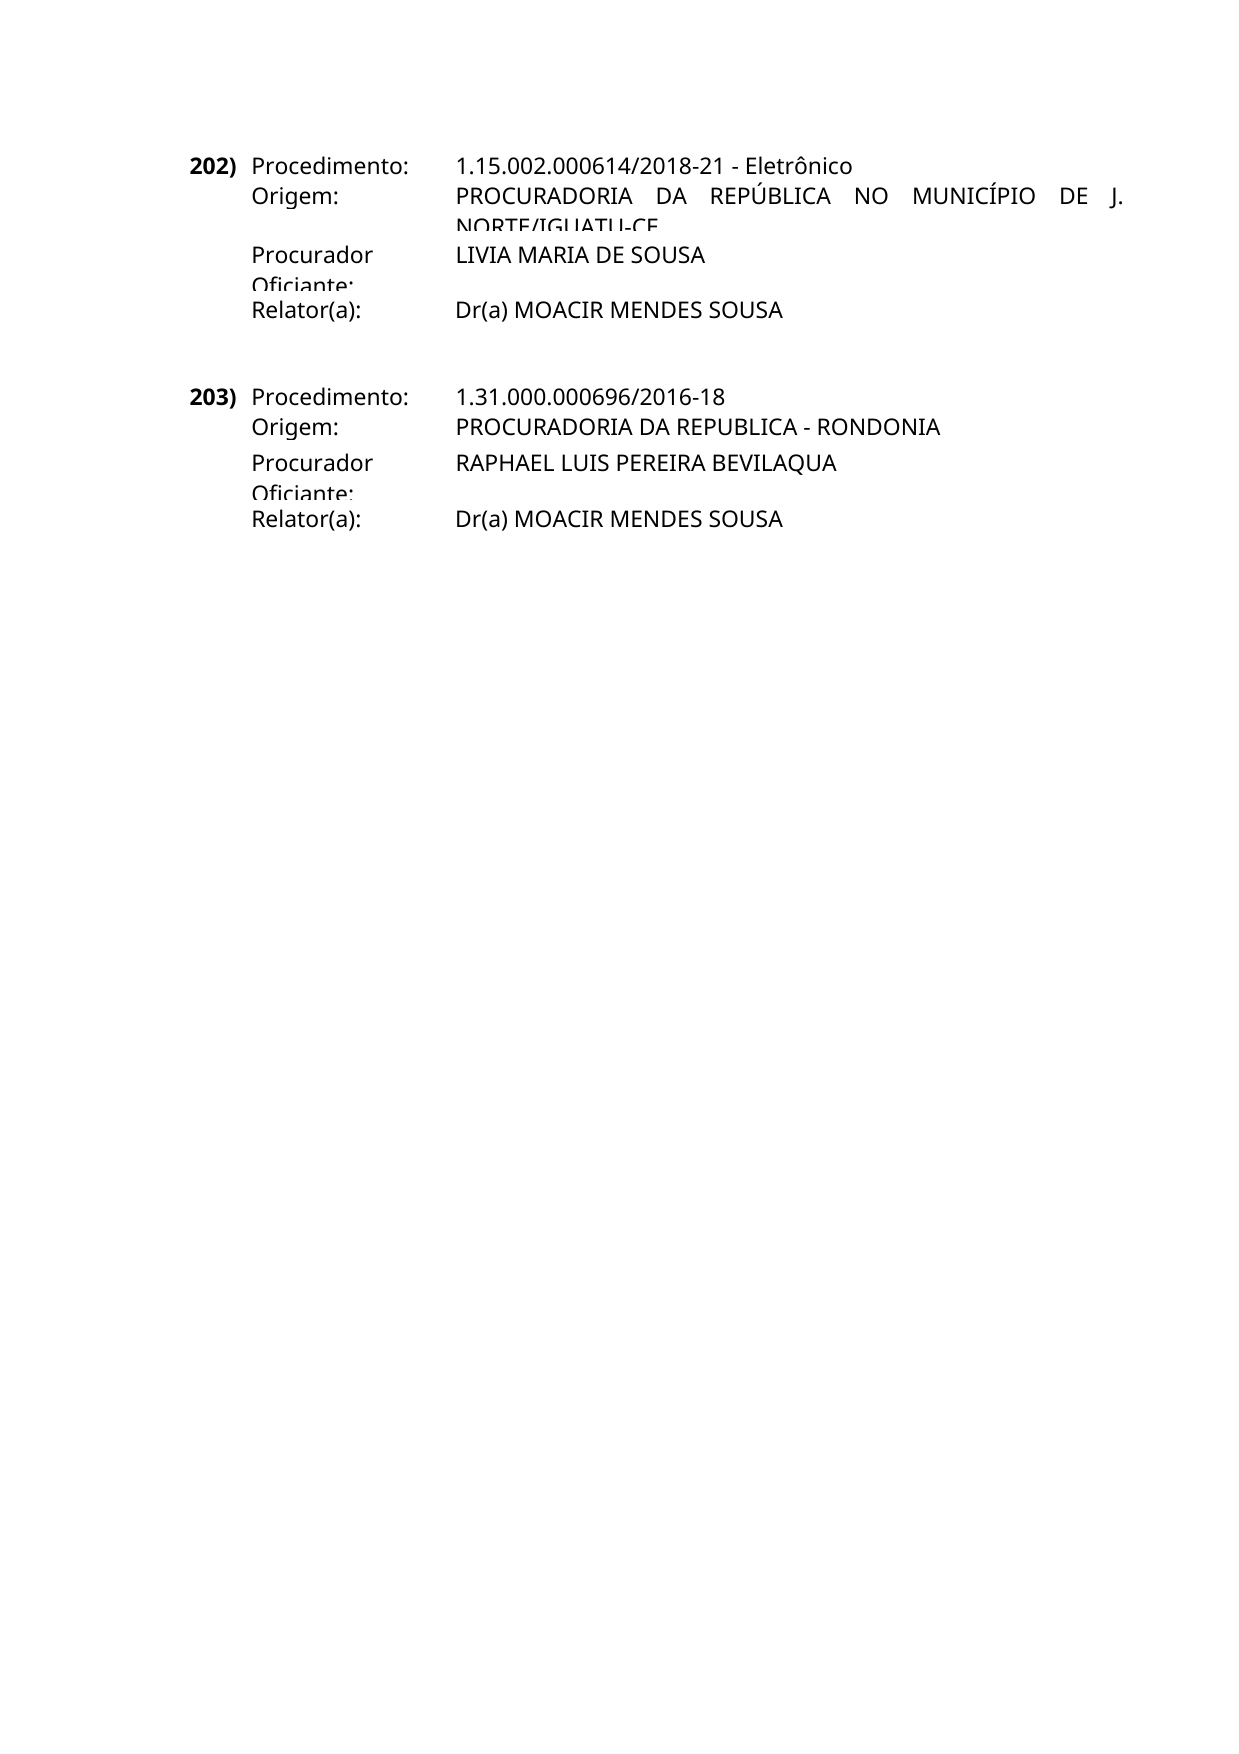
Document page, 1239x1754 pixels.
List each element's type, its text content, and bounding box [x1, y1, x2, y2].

table_header Dr(a) MOACIR MENDES SOUSA [455, 503, 1122, 531]
table_header [0, 0, 189, 150]
table_cell [189, 239, 251, 289]
table_cell [189, 231, 251, 238]
table_cell Procedimento: [251, 150, 455, 178]
table_cell [1125, 231, 1239, 238]
table_cell [0, 239, 189, 289]
table_cell [1125, 150, 1239, 178]
table_cell [0, 180, 189, 208]
table_header [189, 0, 251, 150]
table_cell [0, 411, 189, 439]
table_cell [251, 231, 455, 238]
table_cell [0, 150, 189, 178]
table_header Dr(a) MOACIR MENDES SOUSA [455, 294, 1122, 323]
table_cell [1125, 180, 1239, 208]
table_cell [0, 503, 189, 533]
table_cell 203) [189, 381, 251, 409]
table_cell [1125, 294, 1239, 324]
table_header Relator(a): [251, 503, 455, 531]
table_header [455, 0, 1124, 150]
table_cell [251, 209, 455, 231]
table_cell [0, 447, 189, 498]
table_cell Procurador Oficiante: [251, 447, 455, 499]
table_cell PROCURADORIA DA REPUBLICA - RONDONIA [455, 411, 1124, 439]
table_cell [1125, 324, 1239, 381]
table_cell [1125, 209, 1239, 231]
table_cell 1.31.000.000696/2016-18 [455, 381, 1124, 409]
table_cell [189, 324, 251, 381]
table_cell [1125, 440, 1239, 447]
table_cell [189, 180, 251, 208]
table_cell [0, 209, 189, 231]
table_cell 1.15.002.000614/2018-21 - Eletrônico [455, 150, 1124, 178]
table_cell Procurador Oficiante: [251, 239, 455, 291]
table_cell [1125, 411, 1239, 439]
table_cell PROCURADORIA DA REPÚBLICA NO MUNICÍPIO DE J. NORTE/IGUATU-CE [455, 180, 1124, 231]
table_cell [0, 381, 189, 409]
table_cell [189, 440, 251, 447]
table_cell [189, 411, 251, 439]
table_cell [189, 447, 251, 498]
table_cell [1125, 447, 1239, 498]
table_cell [189, 209, 251, 231]
table_cell [189, 503, 251, 533]
table_cell Procedimento: [251, 381, 455, 409]
table_cell [455, 440, 1124, 447]
table_cell LIVIA MARIA DE SOUSA [455, 239, 1124, 289]
table_cell Origem: [251, 411, 455, 439]
table_cell 202) [189, 150, 251, 178]
table_header [1125, 0, 1239, 150]
table_cell [189, 294, 251, 324]
table_cell [251, 324, 455, 381]
table_cell [0, 440, 189, 447]
table_cell RAPHAEL LUIS PEREIRA BEVILAQUA [455, 447, 1124, 498]
table_header Relator(a): [251, 294, 455, 323]
table_cell [1125, 503, 1239, 533]
table_cell Origem: [251, 180, 455, 208]
table_cell [251, 440, 455, 447]
table_cell [1125, 381, 1239, 409]
table_cell [455, 231, 1124, 238]
table_cell [1125, 239, 1239, 289]
table_cell [0, 231, 189, 238]
table_cell [0, 324, 189, 381]
table_cell [455, 324, 1124, 381]
table_header [251, 0, 455, 150]
table_cell [0, 294, 189, 324]
